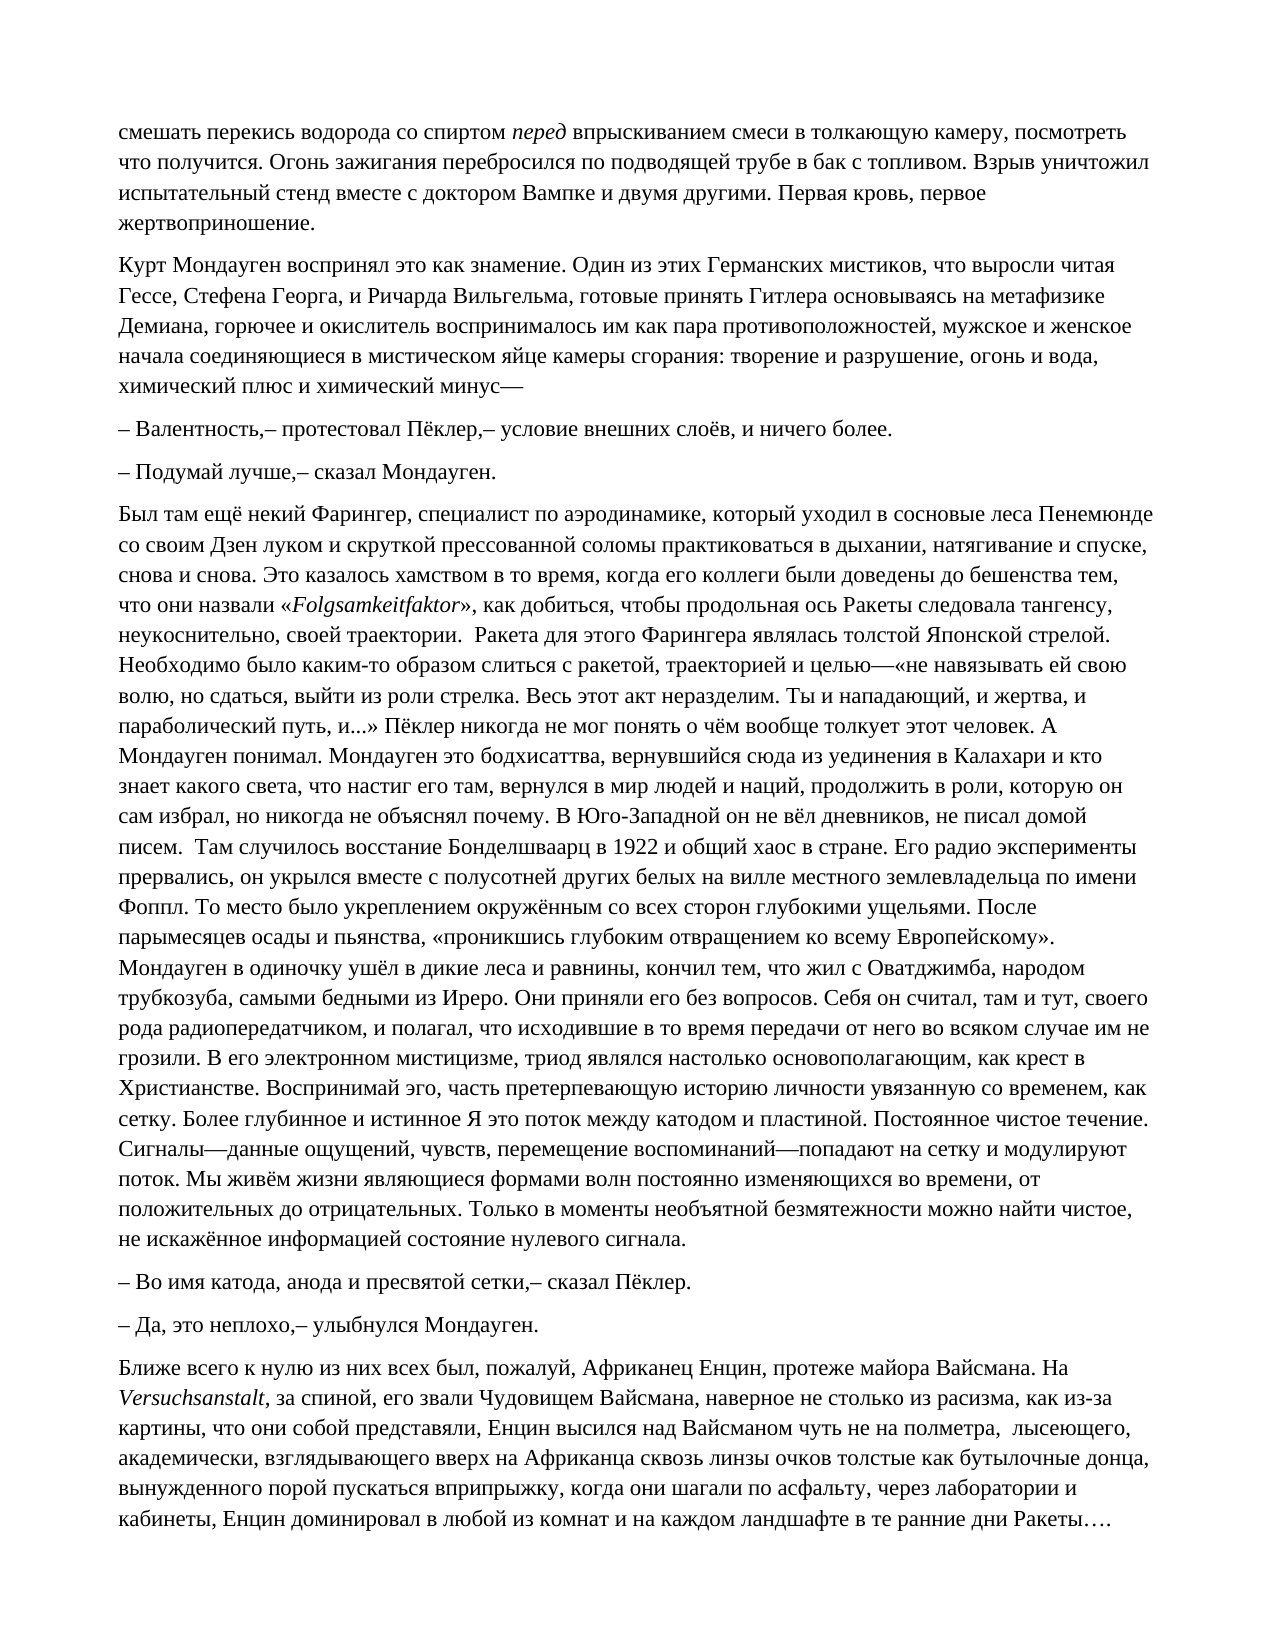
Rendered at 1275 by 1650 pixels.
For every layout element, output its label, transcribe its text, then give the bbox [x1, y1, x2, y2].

text смешать перекись водорода со спиртом перед впрыскиванием смеси в толкающую камеру, посмотреть что получится. Огонь зажигания перебросился по подводящей трубе в бак с топливом. Взрыв уничтожил испытательный стенд вместе с доктором Вампке и двумя другими. Первая кровь, первое жертвоприношение. [118, 118, 1157, 235]
text – Подумай лучше,– сказал Мондауген. [118, 458, 1157, 484]
text Был там ещё некий Фарингер, специалист по аэродинамике, который уходил в сосновые леса Пенемюнде со своим Дзен луком и скруткой прессованной соломы практиковаться в дыхании, натягивание и спуске, снова и снова. Это казалось хамством в то время, когда его коллеги были доведены до бешенства тем, что они назвали «Folgsamkeitfaktor», как добиться, чтобы продольная ось Ракеты следовала тангенсу, неукоснительно, своей траектории. Ракета для этого Фарингера являлась толстой Японской стрелой. Необходимо было каким-то образом слиться с ракетой, траекторией и целью—«не навязывать ей свою волю, но сдаться, выйти из роли стрелка. Весь этот акт неразделим. Ты и нападающий, и жертва, и параболический путь, и...» Пёклер никогда не мог понять о чём вообще толкует этот человек. А Мондауген понимал. Мондауген это бодхисаттва, вернувшийся сюда из уединения в Калахари и кто знает какого света, что настиг его там, вернулся в мир людей и наций, продолжить в роли, которую он сам избрал, но никогда не объяснял почему. В Юго-Западной он не вёл дневников, не писал домой писем. Там случилось восстание Бонделшваарц в 1922 и общий хаос в стране. Его радио эксперименты прервались, он укрылся вместе с полусотней других белых на вилле местного землевладельца по имени Фоппл. То место было укреплением окружённым со всех сторон глубокими ущельями. После парымесяцев осады и пьянства, «проникшись глубоким отвращением ко всему Европейскому». Мондауген в одиночку ушёл в дикие леса и равнины, кончил тем, что жил с Оватджимба, народом трубкозуба, самыми бедными из Иреро. Они приняли его без вопросов. Себя он считал, там и тут, своего рода радиопередатчиком, и полагал, что исходившие в то время передачи от него во всяком случае им не грозили. В его электронном мистицизме, триод являлся настолько основополагающим, как крест в Христианстве. Воспринимай эго, часть претерпевающую историю личности увязанную со временем, как сетку. Более глубинное и истинное Я это поток между катодом и пластиной. Постоянное чистое течение. Сигналы—данные ощущений, чувств, перемещение воспоминаний—попадают на сетку и модулируют поток. Мы живём жизни являющиеся формами волн постоянно изменяющихся во времени, от положительных до отрицательных. Только в моменты необъятной безмятежности можно найти чистое, не искажённое информацией состояние нулевого сигнала. [118, 500, 1157, 1252]
text Ближе всего к нулю из них всех был, пожалуй, Африканец Енцин, протеже майора Вайсмана. На Versuchsanstalt, за спиной, его звали Чудовищем Вайсмана, наверное не столько из расизма, как из-за картины, что они собой представяли, Енцин высился над Вайсманом чуть не на полметра, лысеющего, академически, взглядывающего вверх на Африканца сквозь линзы очков толстые как бутылочные донца, вынужденного порой пускаться вприпрыжку, когда они шагали по асфальту, через лаборатории и кабинеты, Енцин доминировал в любой из комнат и на каждом ландшафте в те ранние дни Ракеты…. [118, 1353, 1157, 1531]
text – Во имя катода, анода и пресвятой сетки,– сказал Пёклер. [118, 1268, 1157, 1294]
text – Валентность,– протестовал Пёклер,– условие внешних слоёв, и ничего более. [118, 415, 1157, 441]
text – Да, это неплохо,– улыбнулся Мондауген. [118, 1311, 1157, 1337]
text Курт Мондауген воспринял это как знамение. Один из этих Германских мистиков, что выросли читая Гессе, Стефена Георга, и Ричарда Вильгельма, готовые принять Гитлера основываясь на метафизике Демиана, горючее и окислитель воспринималось им как пара противоположностей, мужское и женское начала соединяющиеся в мистическом яйце камеры сгорания: творение и разрушение, огонь и вода, химический плюс и химический минус— [118, 251, 1157, 399]
